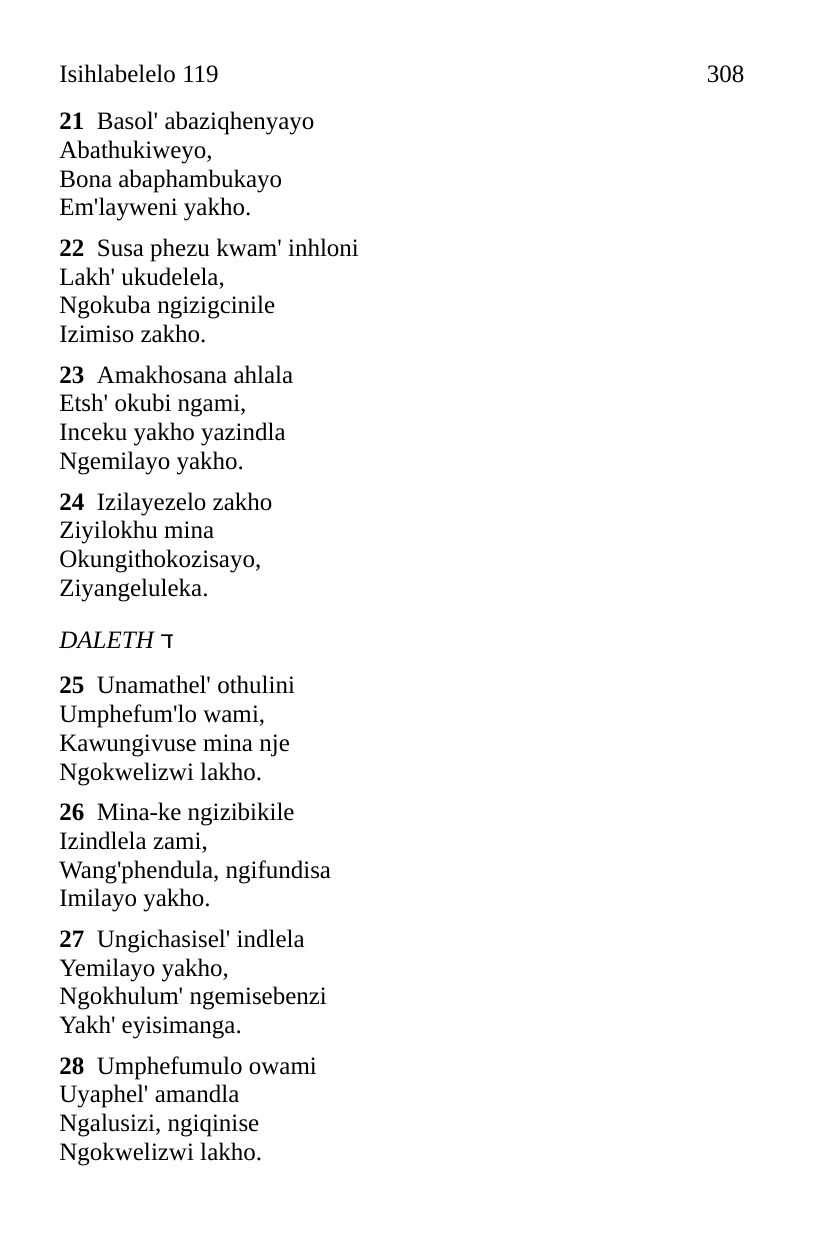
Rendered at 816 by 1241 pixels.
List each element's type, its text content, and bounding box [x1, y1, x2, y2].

text 21 Basol' abaziqhenyayo [59, 106, 744, 135]
text Ngokhulum' ngemisebenzi [59, 981, 744, 1010]
text Izimiso zakho. [59, 319, 744, 348]
text 25 Unamathel' othulini [59, 670, 744, 699]
text Ziyangeluleka. [59, 573, 744, 602]
text Bona abaphambukayo [59, 164, 744, 192]
text Ngalusizi, ngiqinise [59, 1108, 744, 1137]
text Imilayo yakho. [59, 883, 744, 912]
text Ziyilokhu mina [59, 515, 744, 544]
text Wang'phendula, ngifundisa [59, 855, 744, 883]
text Ngokwelizwi lakho. [59, 757, 744, 785]
text Uyaphel' amandla [59, 1079, 744, 1108]
text Umphefum'lo wami, [59, 699, 744, 728]
text Yemilayo yakho, [59, 953, 744, 981]
text 22 Susa phezu kwam' inhloni [59, 233, 744, 262]
text Ngokuba ngizigcinile [59, 291, 744, 319]
text 28 Umphefumulo owami [59, 1051, 744, 1079]
text Em'layweni yakho. [59, 192, 744, 221]
text DALETH ד [59, 625, 744, 659]
text Abathukiweyo, [59, 135, 744, 164]
text 23 Amakhosana ahlala [59, 360, 744, 388]
text Yakh' eyisimanga. [59, 1010, 744, 1039]
text Izindlela zami, [59, 826, 744, 855]
text Okungithokozisayo, [59, 544, 744, 573]
text Ngemilayo yakho. [59, 446, 744, 475]
text Inceku yakho yazindla [59, 417, 744, 446]
text 24 Izilayezelo zakho [59, 487, 744, 515]
text 27 Ungichasisel' indlela [59, 924, 744, 953]
text 26 Mina-ke ngizibikile [59, 797, 744, 826]
text Kawungivuse mina nje [59, 728, 744, 757]
text Etsh' okubi ngami, [59, 388, 744, 417]
text Lakh' ukudelela, [59, 262, 744, 291]
text Ngokwelizwi lakho. [59, 1137, 744, 1166]
